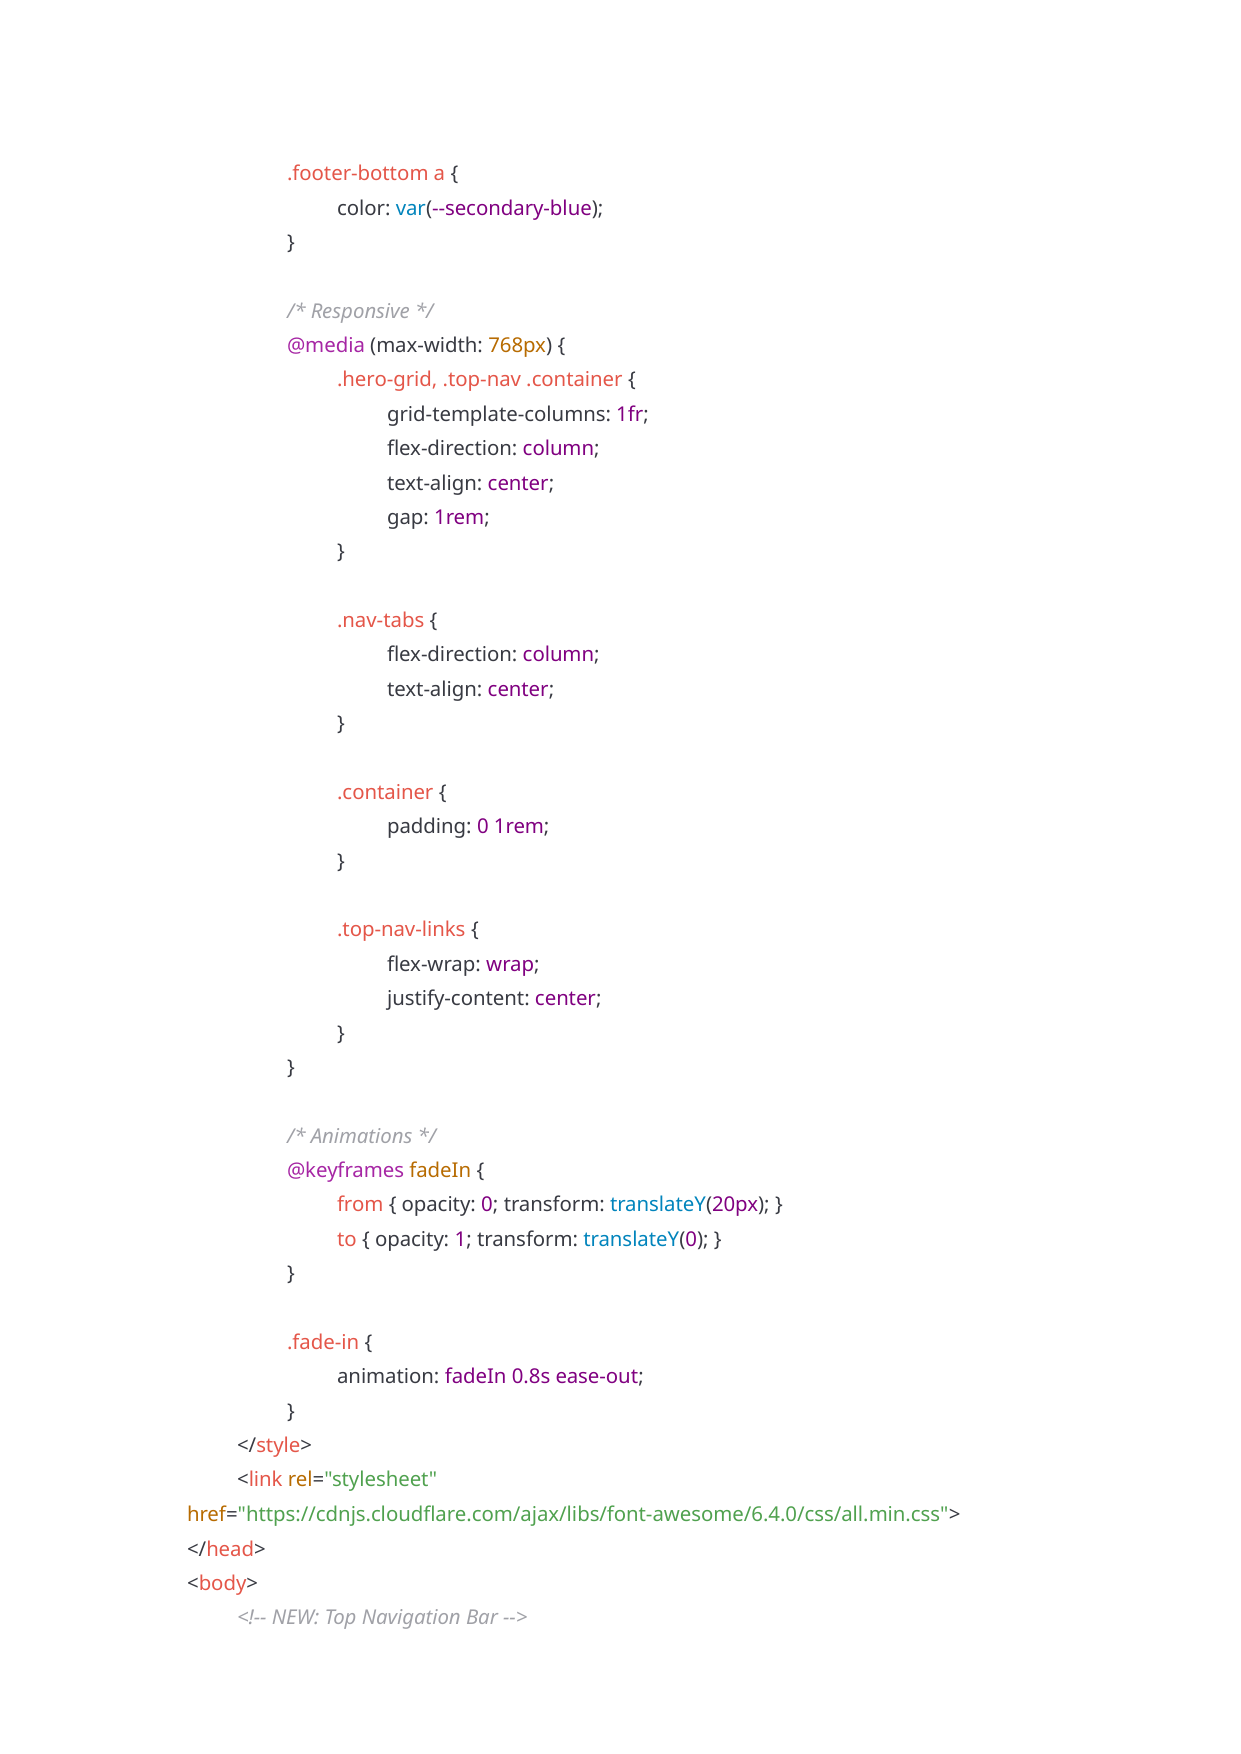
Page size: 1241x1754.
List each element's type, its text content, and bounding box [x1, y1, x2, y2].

text } [187, 1046, 1053, 1081]
text .top-nav-links { [187, 909, 1053, 943]
text to { opacity: 1; transform: translateY(0); } [187, 1218, 1053, 1252]
text text-align: center; [187, 462, 1053, 496]
text </head> [187, 1527, 1053, 1562]
text } [187, 1012, 1053, 1046]
text @keyframes fadeIn { [187, 1149, 1053, 1184]
text grid-template-columns: 1fr; [187, 393, 1053, 427]
text padding: 0 1rem; [187, 806, 1053, 840]
text .footer-bottom a { [187, 152, 1053, 187]
text flex-direction: column; [187, 427, 1053, 462]
text } [187, 221, 1053, 256]
text <!-- NEW: Top Navigation Bar --> [187, 1596, 1053, 1631]
text .container { [187, 771, 1053, 806]
text } [187, 1390, 1053, 1424]
text .hero-grid, .top-nav .container { [187, 359, 1053, 393]
text flex-wrap: wrap; [187, 943, 1053, 977]
text from { opacity: 0; transform: translateY(20px); } [187, 1184, 1053, 1218]
text <link rel="stylesheet" href="https://cdnjs.cloudflare.com/ajax/libs/font-awesome/6.4.0/css/all.min.css"> [187, 1459, 1053, 1527]
text gap: 1rem; [187, 496, 1053, 531]
text <body> [187, 1562, 1053, 1596]
text flex-direction: column; [187, 634, 1053, 668]
text } [187, 531, 1053, 565]
text /* Animations */ [187, 1115, 1053, 1149]
text </style> [187, 1424, 1053, 1459]
text /* Responsive */ [187, 290, 1053, 324]
text } [187, 702, 1053, 737]
text @media (max-width: 768px) { [187, 324, 1053, 359]
text animation: fadeIn 0.8s ease-out; [187, 1356, 1053, 1390]
text text-align: center; [187, 668, 1053, 702]
text justify-content: center; [187, 977, 1053, 1012]
text } [187, 1252, 1053, 1287]
text } [187, 840, 1053, 874]
text .fade-in { [187, 1321, 1053, 1356]
text color: var(--secondary-blue); [187, 187, 1053, 221]
text .nav-tabs { [187, 599, 1053, 634]
